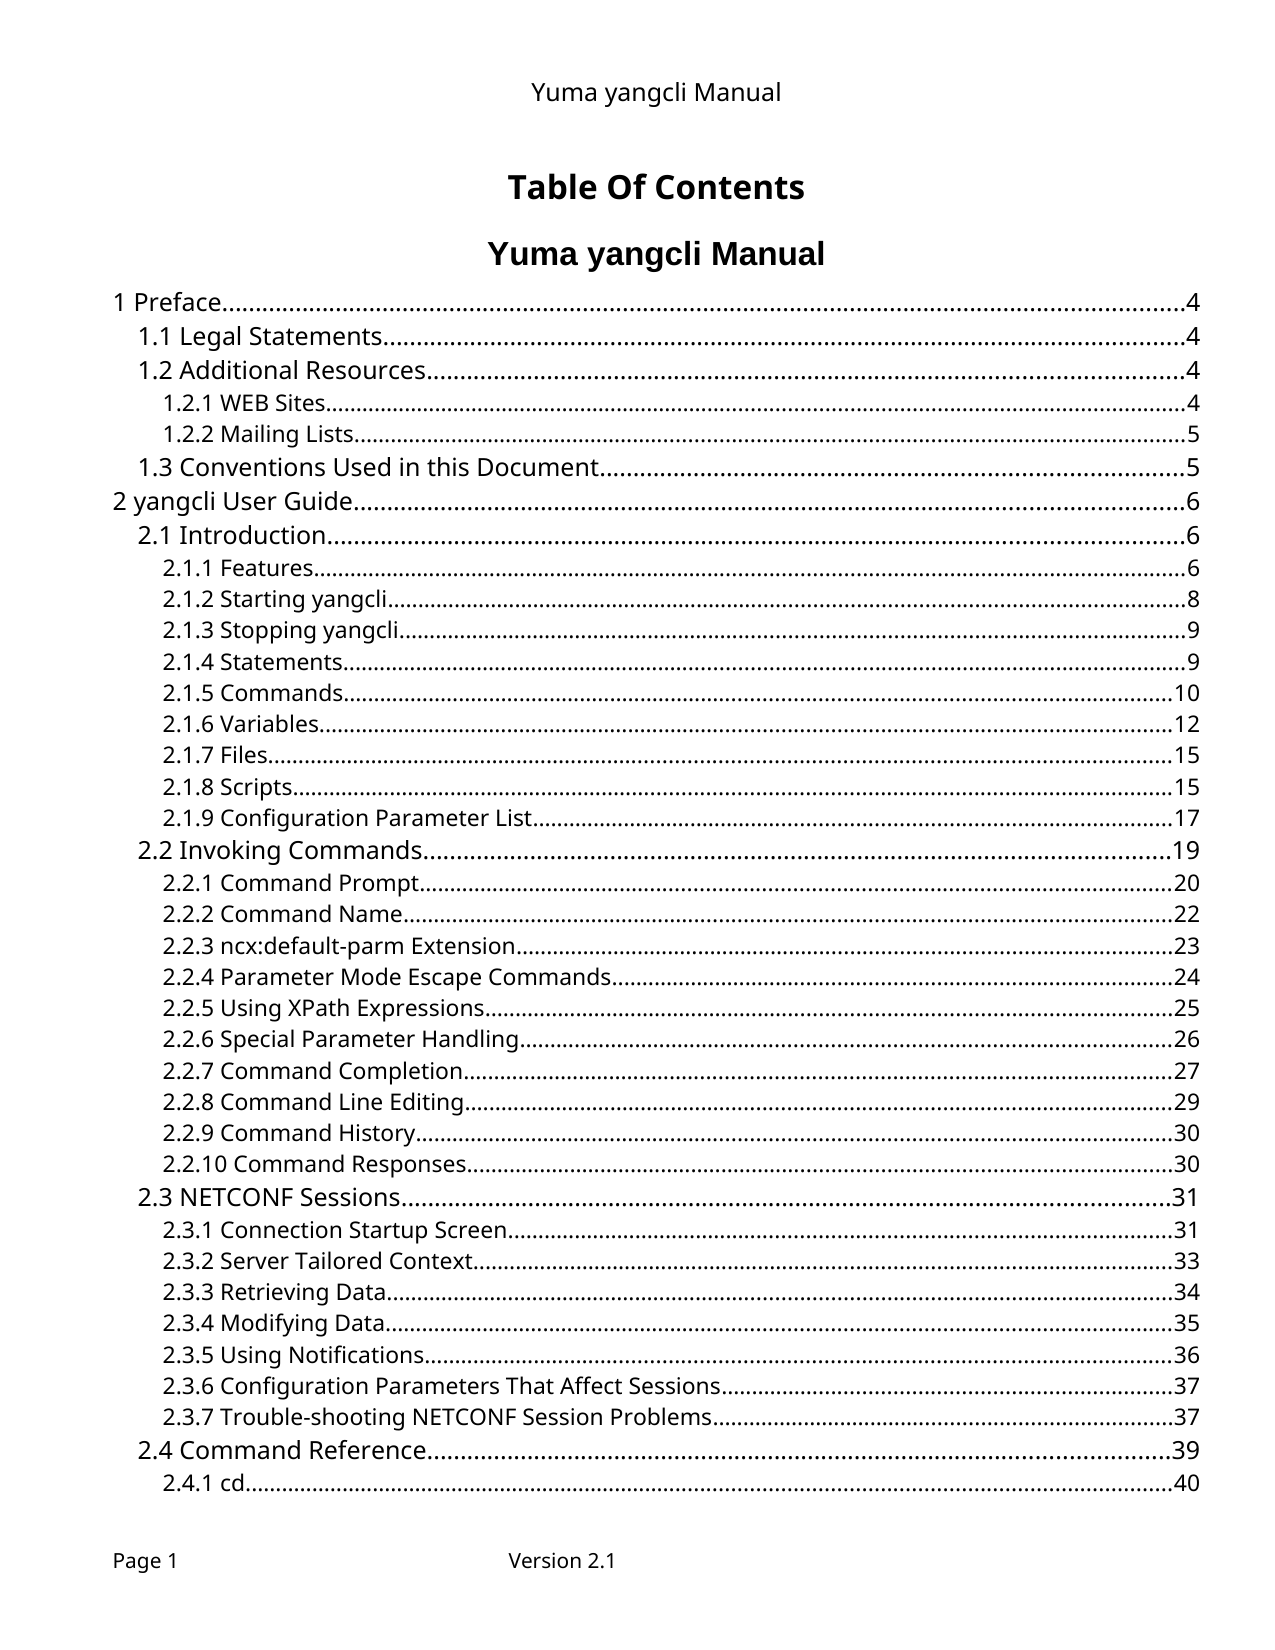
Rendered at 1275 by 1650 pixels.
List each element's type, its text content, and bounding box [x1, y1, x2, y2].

text 2.3.3 Retrieving Data 34 [162, 1276, 1200, 1307]
title Table Of Contents [112, 163, 1200, 209]
text 2.1.6 Variables 12 [162, 708, 1200, 739]
text 2.3.4 Modifying Data 35 [162, 1307, 1200, 1339]
text 2.2.9 Command History 30 [162, 1117, 1200, 1148]
text 2.1 Introduction 6 [137, 518, 1200, 552]
text 2.1.9 Configuration Parameter List 17 [162, 802, 1200, 833]
text 2.3 NETCONF Sessions 31 [137, 1179, 1200, 1214]
text 2.4 Command Reference 39 [137, 1432, 1200, 1466]
text 2.2.10 Command Responses 30 [162, 1148, 1200, 1179]
text 1.1 Legal Statements 4 [137, 319, 1200, 353]
text 2.4.1 cd 40 [162, 1466, 1200, 1498]
text 2.2.2 Command Name 22 [162, 898, 1200, 929]
text 1 Preface 4 [112, 285, 1200, 319]
text 2.1.8 Scripts 15 [162, 771, 1200, 802]
text 2.1.1 Features 6 [162, 552, 1200, 583]
text 2.2.5 Using XPath Expressions 25 [162, 992, 1200, 1023]
text 1.2 Additional Resources 4 [137, 353, 1200, 387]
text 2.2.7 Command Completion 27 [162, 1054, 1200, 1086]
text 2.1.7 Files 15 [162, 739, 1200, 771]
text 2.2.1 Command Prompt 20 [162, 867, 1200, 898]
text 1.2.1 WEB Sites 4 [162, 387, 1200, 418]
text 2 yangcli User Guide 6 [112, 484, 1200, 518]
text 2.3.1 Connection Startup Screen 31 [162, 1214, 1200, 1245]
text 2.3.7 Trouble-shooting NETCONF Session Problems 37 [162, 1401, 1200, 1432]
text 2.3.5 Using Notifications 36 [162, 1339, 1200, 1370]
text 2.1.2 Starting yangcli 8 [162, 583, 1200, 614]
text 2.1.5 Commands 10 [162, 677, 1200, 708]
text 2.3.2 Server Tailored Context 33 [162, 1245, 1200, 1276]
text 2.2.4 Parameter Mode Escape Commands 24 [162, 961, 1200, 992]
text 2.2.6 Special Parameter Handling 26 [162, 1023, 1200, 1054]
text 1.3 Conventions Used in this Document 5 [137, 449, 1200, 484]
text 2.2.3 ncx:default-parm Extension 23 [162, 929, 1200, 961]
text 2.3.6 Configuration Parameters That Affect Sessions 37 [162, 1370, 1200, 1401]
text 2.2.8 Command Line Editing 29 [162, 1086, 1200, 1117]
text 2.2 Invoking Commands 19 [137, 833, 1200, 867]
text 2.1.4 Statements 9 [162, 646, 1200, 677]
subtitle Yuma yangcli Manual [112, 234, 1200, 272]
text 2.1.3 Stopping yangcli 9 [162, 614, 1200, 646]
text 1.2.2 Mailing Lists 5 [162, 418, 1200, 449]
